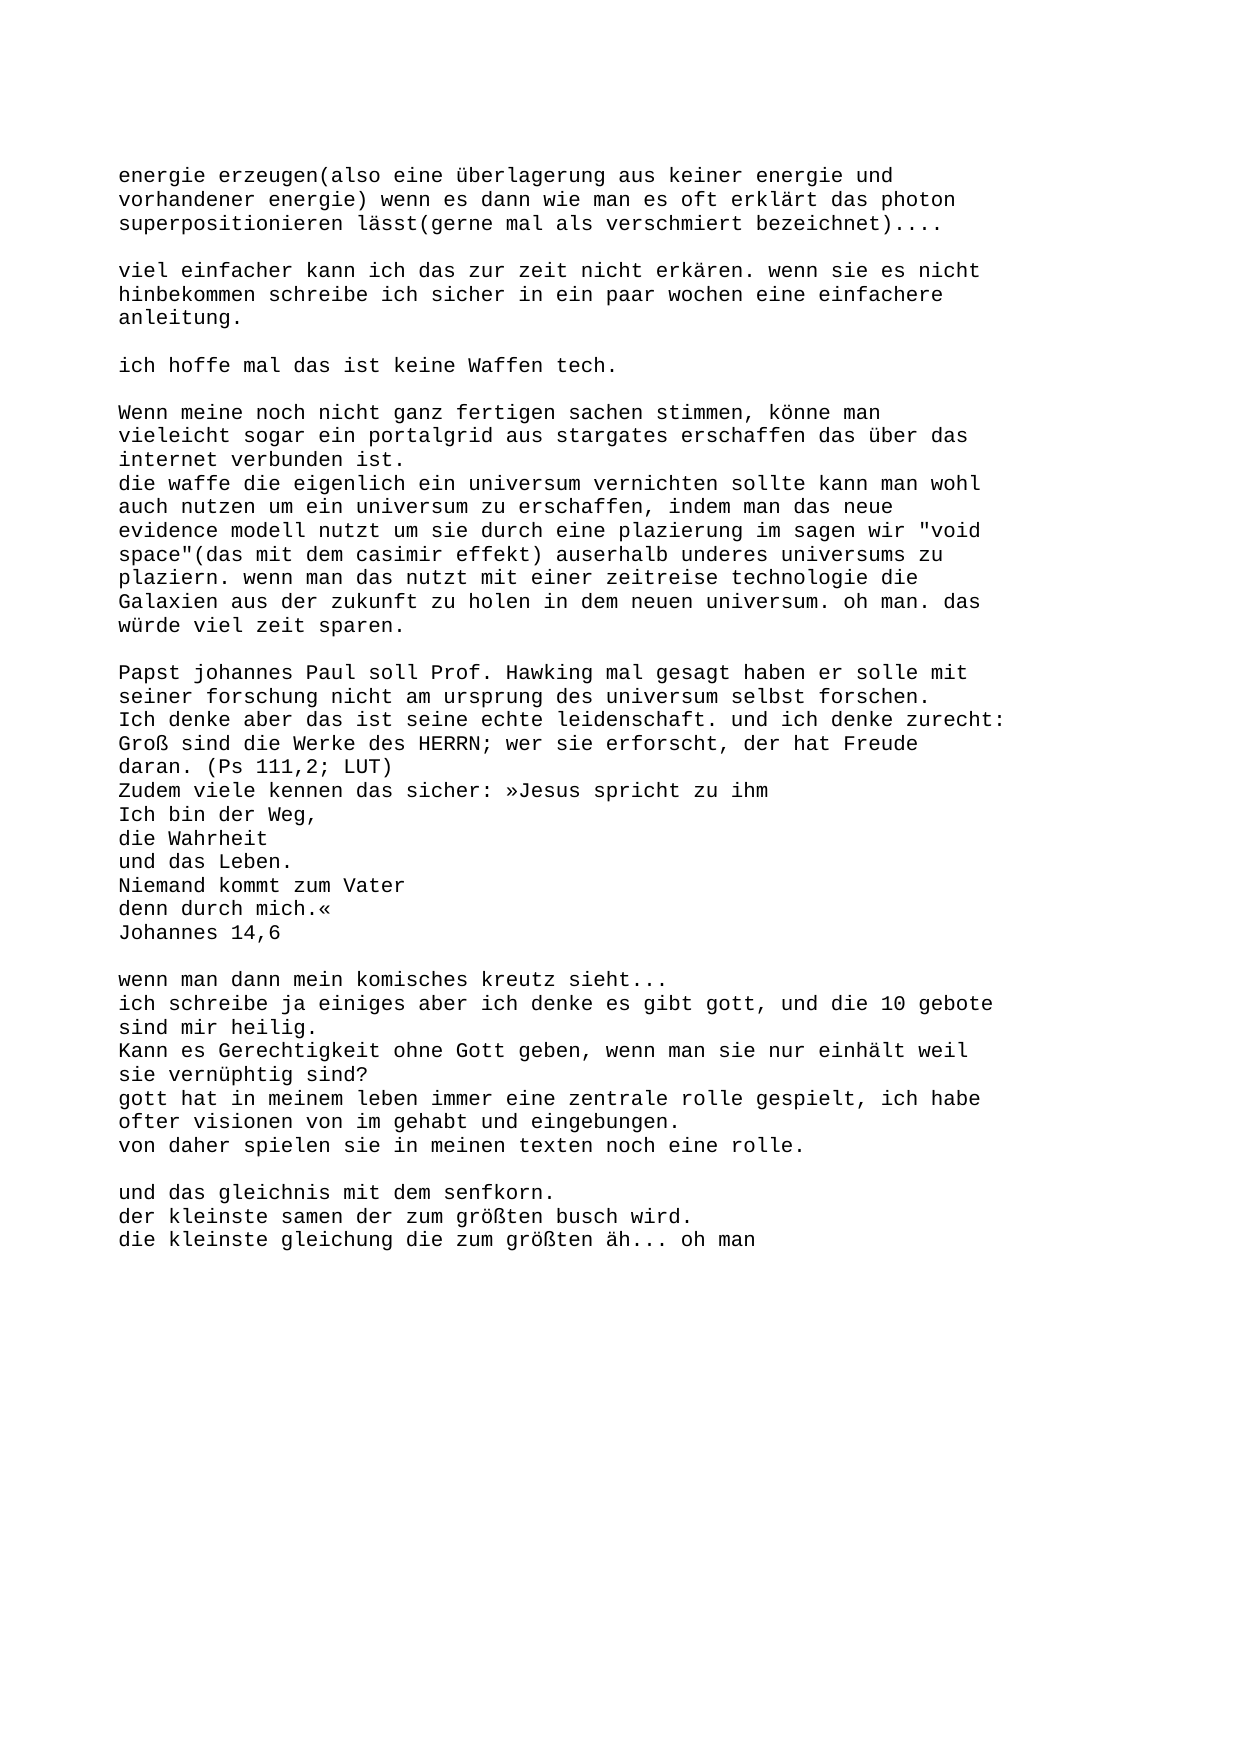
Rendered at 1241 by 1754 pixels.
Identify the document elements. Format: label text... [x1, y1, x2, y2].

text Groß sind die Werke des HERRN; wer sie erforscht, der hat Freude [118, 733, 1122, 757]
text plaziern. wenn man das nutzt mit einer zeitreise technologie die [118, 567, 1122, 591]
text Niemand kommt zum Vater [118, 875, 1122, 898]
text superpositionieren lässt(gerne mal als verschmiert bezeichnet).... [118, 213, 1122, 236]
text anleitung. [118, 307, 1122, 331]
text gott hat in meinem leben immer eine zentrale rolle gespielt, ich habe [118, 1088, 1122, 1111]
text und das gleichnis mit dem senfkorn. [118, 1182, 1122, 1206]
text Galaxien aus der zukunft zu holen in dem neuen universum. oh man. das [118, 591, 1122, 615]
text seiner forschung nicht am ursprung des universum selbst forschen. [118, 686, 1122, 709]
text evidence modell nutzt um sie durch eine plazierung im sagen wir "void [118, 520, 1122, 544]
text wenn man dann mein komisches kreutz sieht... [118, 969, 1122, 993]
text viel einfacher kann ich das zur zeit nicht erkären. wenn sie es nicht [118, 260, 1122, 284]
text von daher spielen sie in meinen texten noch eine rolle. [118, 1135, 1122, 1158]
text denn durch mich.« [118, 898, 1122, 922]
text sie vernüphtig sind? [118, 1064, 1122, 1088]
text Papst johannes Paul soll Prof. Hawking mal gesagt haben er solle mit [118, 662, 1122, 686]
text die Wahrheit [118, 827, 1122, 851]
text die kleinste gleichung die zum größten äh... oh man [118, 1229, 1122, 1253]
text space"(das mit dem casimir effekt) auserhalb underes universums zu [118, 544, 1122, 567]
text würde viel zeit sparen. [118, 615, 1122, 638]
text und das Leben. [118, 851, 1122, 875]
text sind mir heilig. [118, 1017, 1122, 1040]
text der kleinste samen der zum größten busch wird. [118, 1206, 1122, 1229]
text vieleicht sogar ein portalgrid aus stargates erschaffen das über das [118, 426, 1122, 449]
text daran. (Ps 111,2; LUT) [118, 757, 1122, 780]
text Ich denke aber das ist seine echte leidenschaft. und ich denke zurecht: [118, 709, 1122, 733]
text ofter visionen von im gehabt und eingebungen. [118, 1111, 1122, 1135]
text Zudem viele kennen das sicher: »Jesus spricht zu ihm [118, 780, 1122, 804]
text Kann es Gerechtigkeit ohne Gott geben, wenn man sie nur einhält weil [118, 1040, 1122, 1064]
text internet verbunden ist. [118, 449, 1122, 473]
text Ich bin der Weg, [118, 804, 1122, 827]
text ich hoffe mal das ist keine Waffen tech. [118, 354, 1122, 378]
text energie erzeugen(also eine überlagerung aus keiner energie und [118, 165, 1122, 189]
text vorhandener energie) wenn es dann wie man es oft erklärt das photon [118, 189, 1122, 213]
text Wenn meine noch nicht ganz fertigen sachen stimmen, könne man [118, 402, 1122, 426]
text die waffe die eigenlich ein universum vernichten sollte kann man wohl [118, 473, 1122, 496]
text Johannes 14,6 [118, 922, 1122, 946]
text auch nutzen um ein universum zu erschaffen, indem man das neue [118, 496, 1122, 520]
text ich schreibe ja einiges aber ich denke es gibt gott, und die 10 gebote [118, 993, 1122, 1017]
text hinbekommen schreibe ich sicher in ein paar wochen eine einfachere [118, 284, 1122, 307]
